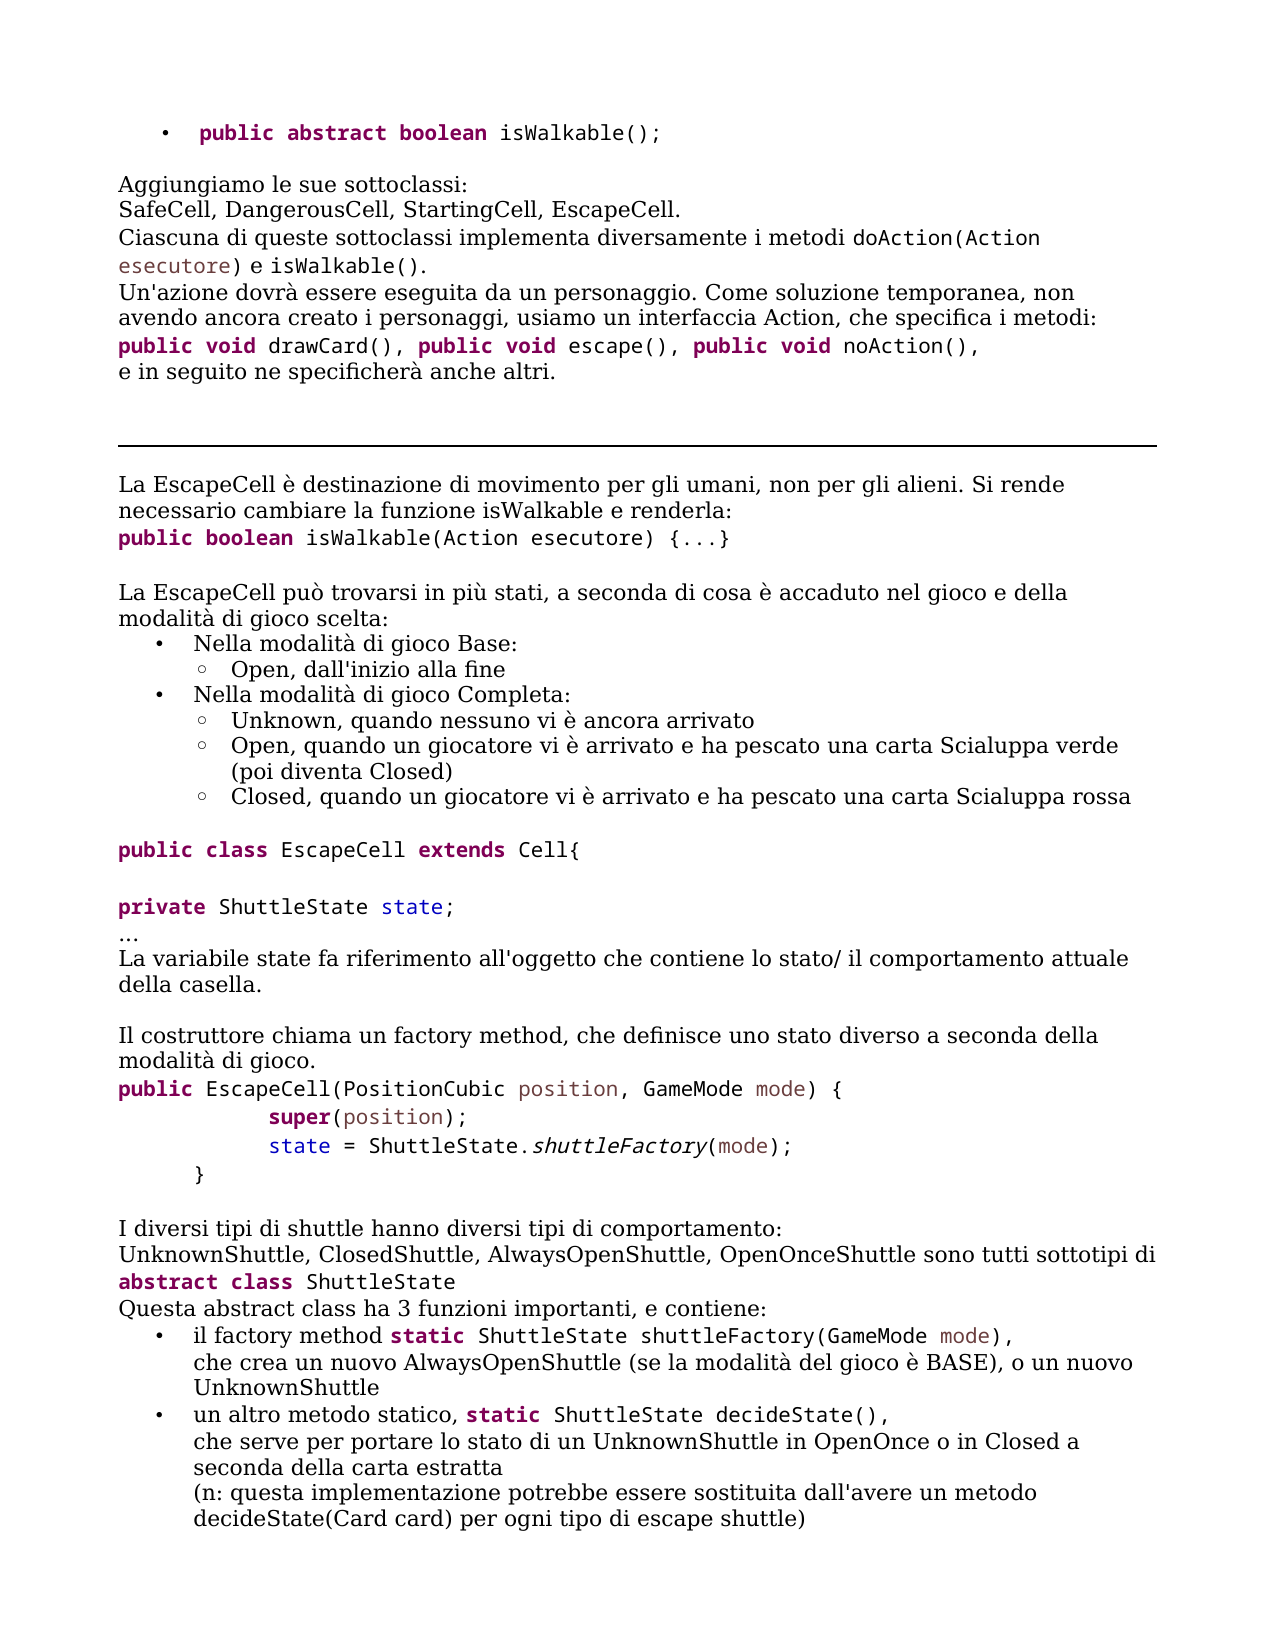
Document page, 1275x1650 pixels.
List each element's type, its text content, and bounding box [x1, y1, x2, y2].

list Closed, quando un giocatore vi è arrivato e ha pescato una carta Scialuppa rossa [193, 784, 1157, 810]
text super(position); [118, 1102, 1157, 1131]
text La EscapeCell può trovarsi in più stati, a seconda di cosa è accaduto nel gioco e della modalità di gioco scelta: [118, 580, 1157, 631]
text public class EscapeCell extends Cell{ [118, 836, 1157, 864]
text Aggiungiamo le sue sottoclassi: [118, 172, 1157, 198]
text SafeCell, DangerousCell, StartingCell, EscapeCell. [118, 198, 1157, 223]
text La variabile state fa riferimento all'oggetto che contiene lo stato/ il comportamento attuale della casella. [118, 946, 1157, 997]
list il factory method static ShuttleState shuttleFactory(GameMode mode), [156, 1321, 1157, 1349]
list Open, dall'inizio alla fine [193, 657, 1157, 682]
text Ciascuna di queste sottoclassi implementa diversamente i metodi doAction(Action esecutore) e isWalkable(). [118, 223, 1157, 280]
text } [118, 1159, 1157, 1188]
text public void drawCard(), public void escape(), public void noAction(), [118, 331, 1157, 359]
text Il costruttore chiama un factory method, che definisce uno stato diverso a seconda della modalità di gioco. [118, 1023, 1157, 1074]
list un altro metodo statico, static ShuttleState decideState(), [156, 1401, 1157, 1429]
list Open, quando un giocatore vi è arrivato e ha pescato una carta Scialuppa verde (poi diventa Closed) [193, 733, 1157, 784]
text state = ShuttleState.shuttleFactory(mode); [118, 1131, 1157, 1159]
list che serve per portare lo stato di un UnknownShuttle in OpenOnce o in Closed a seconda della carta estratta [156, 1429, 1157, 1480]
text public boolean isWalkable(Action esecutore) {...} [118, 523, 1157, 552]
text Questa abstract class ha 3 funzioni importanti, e contiene: [118, 1296, 1157, 1321]
text e in seguito ne specificherà anche altri. [118, 359, 1157, 385]
list Nella modalità di gioco Completa: [156, 682, 1157, 708]
text UnknownShuttle, ClosedShuttle, AlwaysOpenShuttle, OpenOnceShuttle sono tutti sottotipi di abstract class ShuttleState [118, 1242, 1157, 1296]
text La EscapeCell è destinazione di movimento per gli umani, non per gli alieni. Si rende necessario cambiare la funzione isWalkable e renderla: [118, 472, 1157, 523]
list Nella modalità di gioco Base: [156, 631, 1157, 657]
list (n: questa implementazione potrebbe essere sostituita dall'avere un metodo decideState(Card card) per ogni tipo di escape shuttle) [156, 1480, 1157, 1531]
text Un'azione dovrà essere eseguita da un personaggio. Come soluzione temporanea, non avendo ancora creato i personaggi, usiamo un interfaccia Action, che specifica i metodi: [118, 280, 1157, 331]
text I diversi tipi di shuttle hanno diversi tipi di comportamento: [118, 1216, 1157, 1242]
text private ShuttleState state; [118, 892, 1157, 921]
list Unknown, quando nessuno vi è ancora arrivato [193, 708, 1157, 733]
list che crea un nuovo AlwaysOpenShuttle (se la modalità del gioco è BASE), o un nuovo UnknownShuttle [156, 1349, 1157, 1401]
text ... [118, 921, 1157, 946]
text public EscapeCell(PositionCubic position, GameMode mode) { [118, 1074, 1157, 1102]
list public abstract boolean isWalkable(); [162, 118, 1157, 147]
